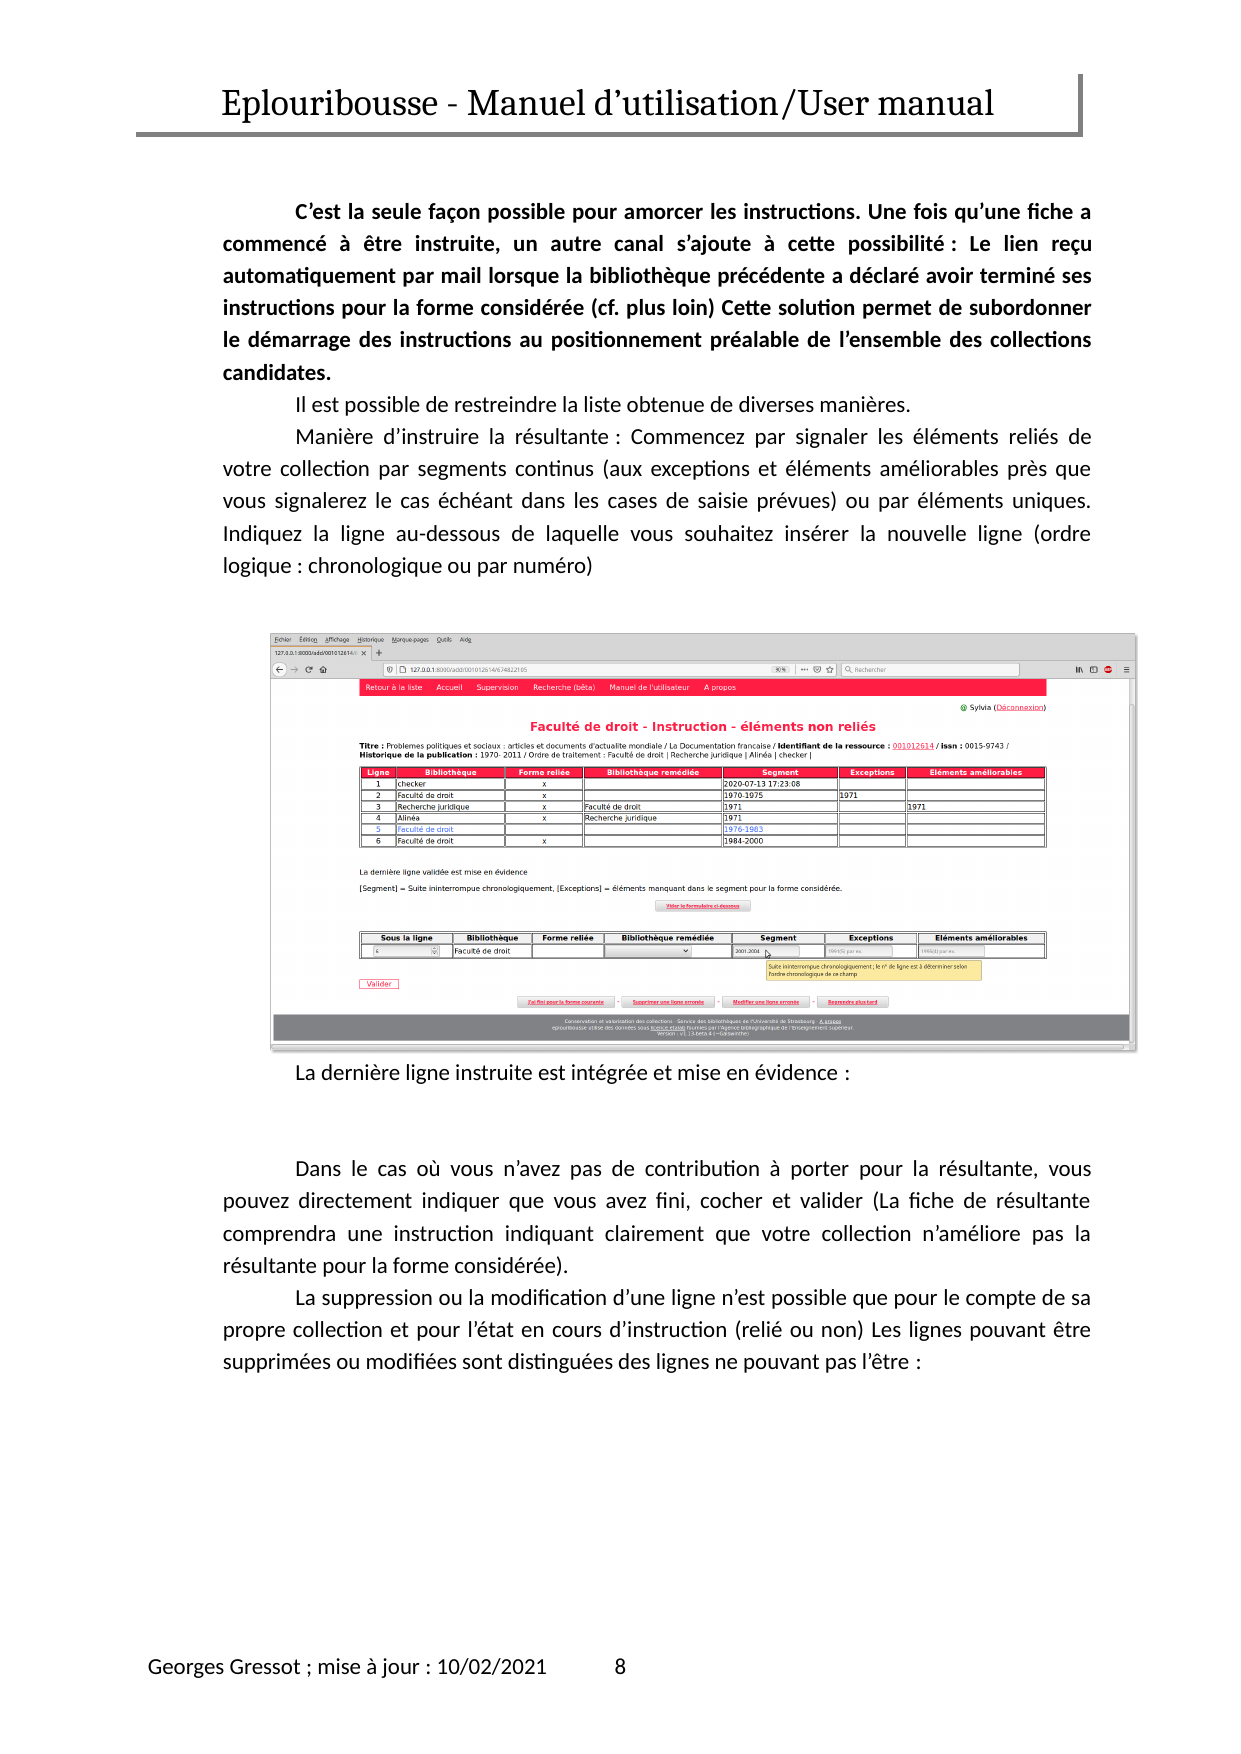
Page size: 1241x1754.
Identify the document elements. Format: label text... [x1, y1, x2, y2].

list Manière d’instruire la résultante : Commencez par signaler les éléments reliés de votre collection par segments continus (aux exceptions et éléments améliorables près que vous signalerez le cas échéant dans les cases de saisie prévues) ou par éléments uniques. Indiquez la ligne au-dessous de laquelle vous souhaitez insérer la nouvelle ligne (ordre logique : chronologique ou par numéro) [223, 422, 1093, 579]
picture [268, 631, 1139, 1054]
list La suppression ou la modification d’une ligne n’est possible que pour le compte de sa propre collection et pour l’état en cours d’instruction (relié ou non) Les lignes pouvant être supprimées ou modifiées sont distinguées des lignes ne pouvant pas l’être : [223, 1283, 1093, 1376]
list C’est la seule façon possible pour amorcer les instructions. Une fois qu’une fiche a commencé à être instruite, un autre canal s’ajoute à cette possibilité : Le lien reçu automatiquement par mail lorsque la bibliothèque précédente a déclaré avoir terminé ses instructions pour la forme considérée (cf. plus loin) Cette solution permet de subordonner le démarrage des instructions au positionnement préalable de l’ensemble des collections candidates. [223, 197, 1093, 386]
list Dans le cas où vous n’avez pas de contribution à porter pour la résultante, vous pouvez directement indiquer que vous avez fini, cocher et valider (La fiche de résultante comprendra une instruction indiquant clairement que votre collection n’améliore pas la résultante pour la forme considérée). [223, 1154, 1093, 1279]
list La dernière ligne instruite est intégrée et mise en évidence : [223, 615, 1093, 1086]
list Il est possible de restreindre la liste obtenue de diverses manières. [223, 390, 1093, 418]
